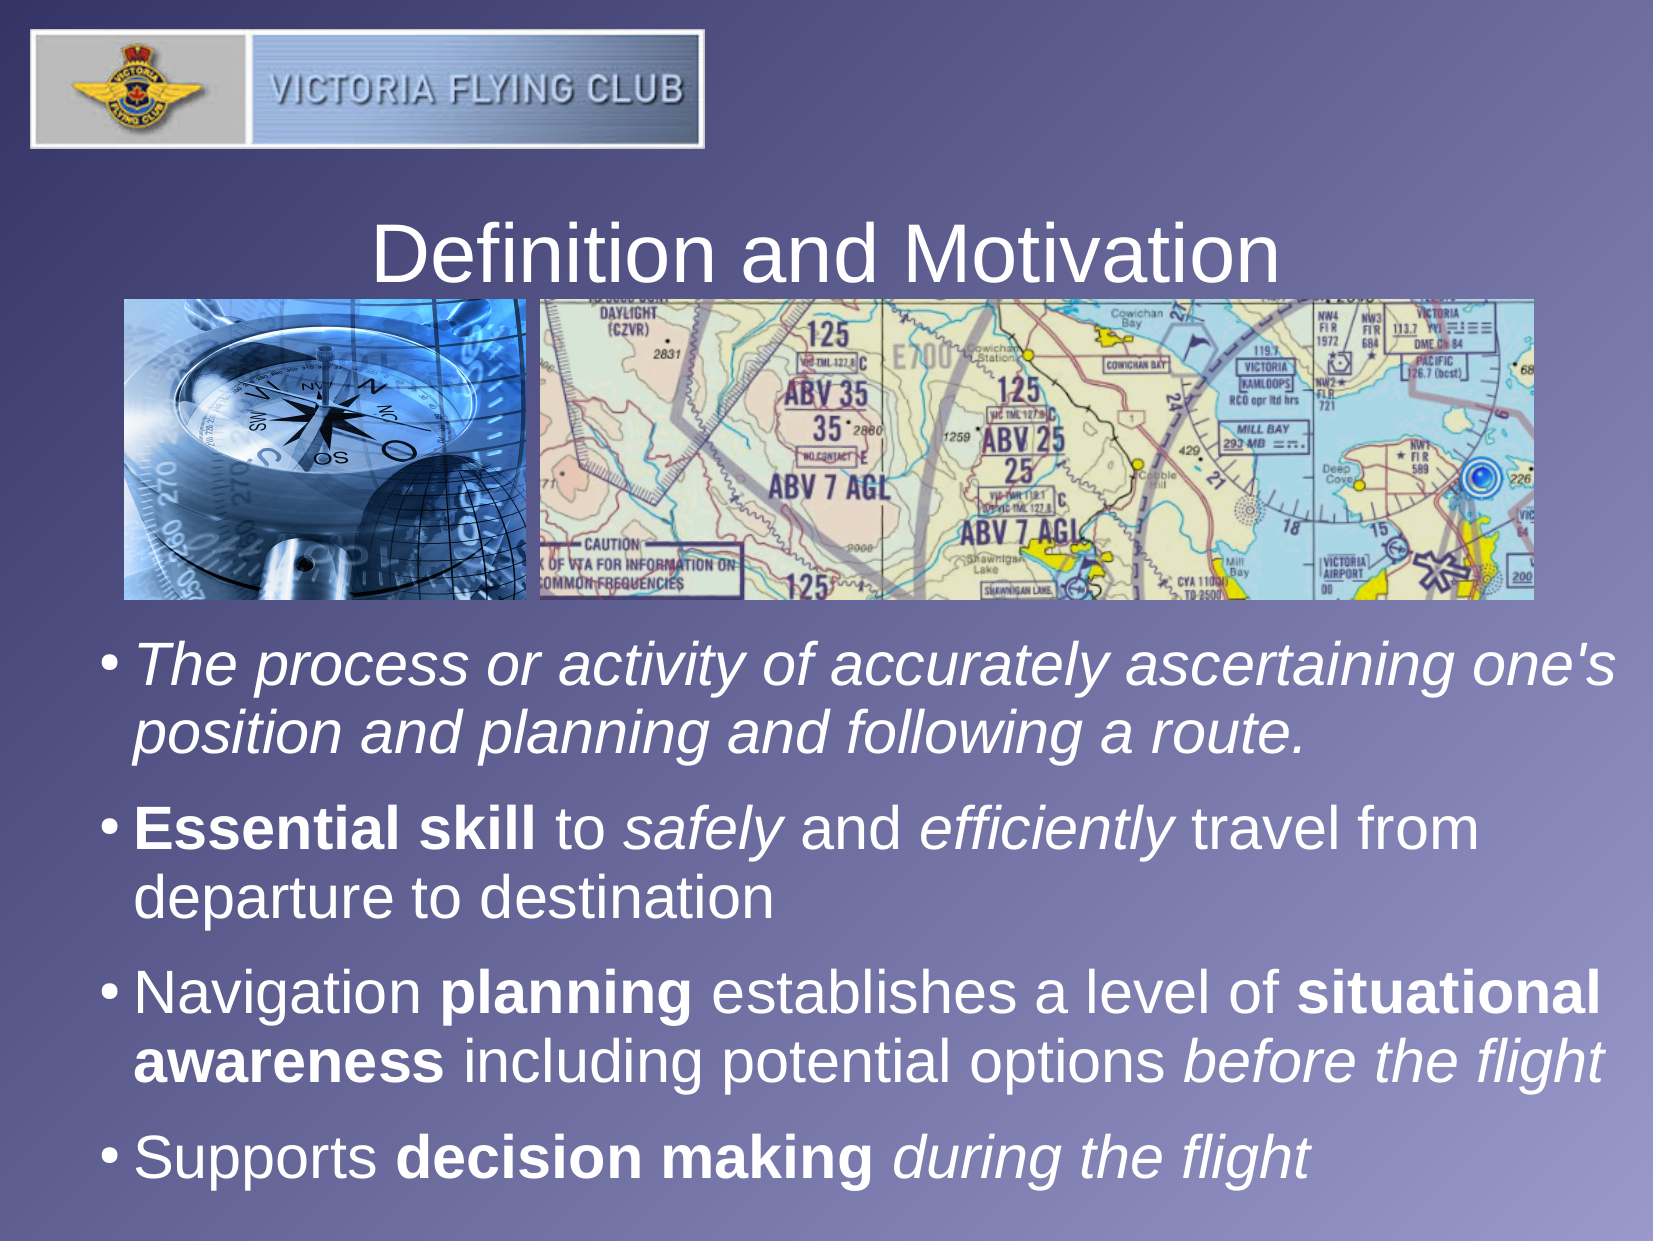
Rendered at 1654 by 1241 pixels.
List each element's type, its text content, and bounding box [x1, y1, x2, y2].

title Definition and Motivation [82, 150, 1571, 358]
picture [540, 299, 1534, 601]
picture [30, 29, 705, 149]
picture [124, 358, 526, 601]
list The process or activity of accurately ascertaining one's position and planning and following a route. Essential skill to safely and efficiently travel from departure to destination Navigation planning establishes a level of situational awareness including potential options before the flight Supports decision making during the flight [82, 630, 1621, 1201]
